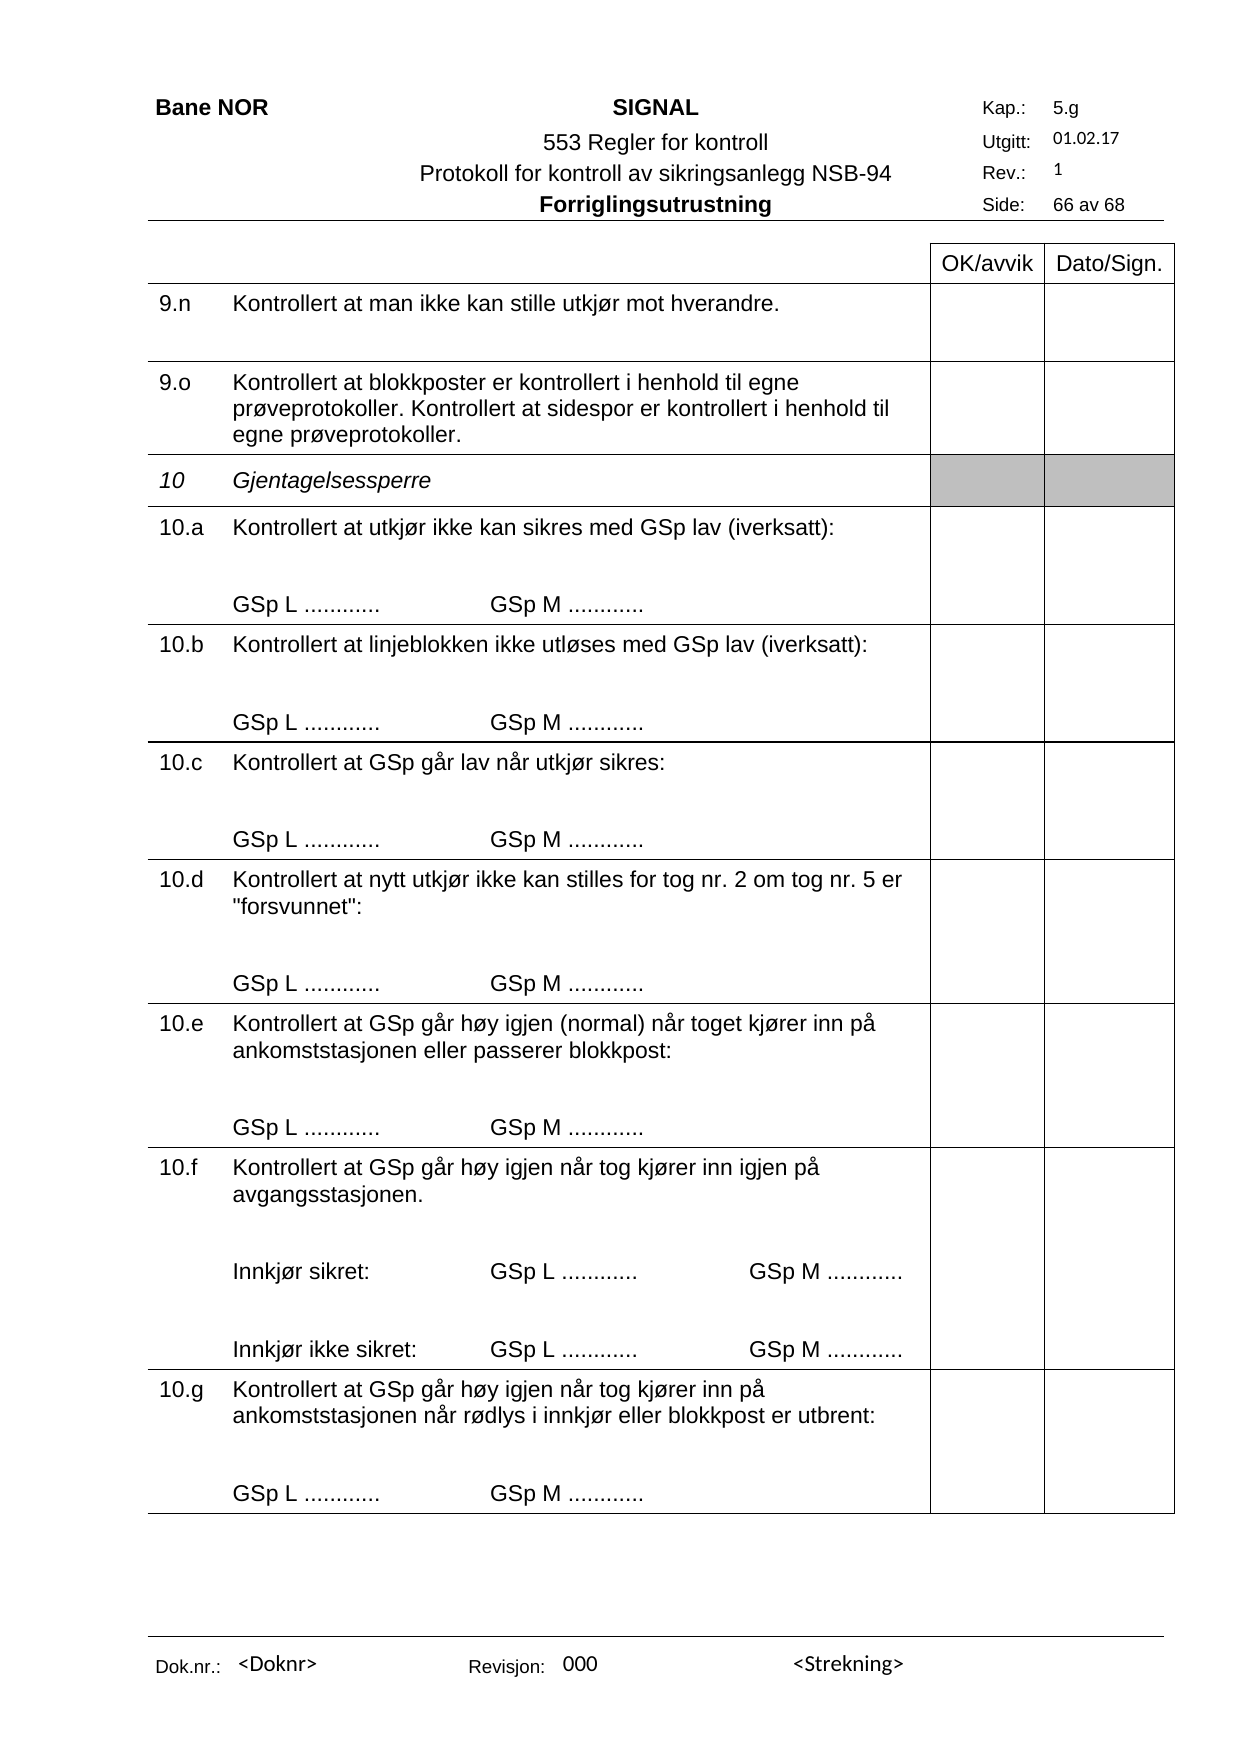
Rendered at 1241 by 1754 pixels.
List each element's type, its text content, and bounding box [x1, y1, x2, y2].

table_cell [931, 455, 1044, 506]
table_cell [931, 507, 1044, 624]
table_cell Kontrollert at man ikke kan stille utkjør mot hverandre. [221, 284, 930, 361]
table_cell [1045, 507, 1174, 624]
table_cell [931, 860, 1044, 1003]
table_cell [931, 1148, 1044, 1368]
table_header Dato/Sign. [1045, 244, 1174, 282]
table_cell 10.c [148, 743, 221, 859]
table_cell [1045, 362, 1174, 454]
table_cell Kontrollert at GSp går høy igjen når tog kjører inn igjen på avgangsstasjonen. Innkjør sikret: GSp L ............ GSp M ............ Innkjør ikke sikret: GSp L ............ GSp M ............ [221, 1148, 930, 1368]
table_cell [1045, 284, 1174, 361]
table_cell Kontrollert at linjeblokken ikke utløses med GSp lav (iverksatt): GSp L ............ GSp M ............ [221, 625, 930, 741]
table_cell [931, 1370, 1044, 1512]
table_cell [1045, 625, 1174, 741]
table_cell 10 [148, 455, 221, 506]
table_header [148, 243, 221, 282]
table_cell Kontrollert at GSp går høy igjen (normal) når toget kjører inn på ankomststasjonen eller passerer blokkpost: GSp L ............ GSp M ............ [221, 1004, 930, 1147]
table_cell Kontrollert at blokkposter er kontrollert i henhold til egne prøveprotokoller. Kontrollert at sidespor er kontrollert i henhold til egne prøveprotokoller. [221, 362, 930, 454]
table_header [221, 243, 930, 282]
table_cell [931, 743, 1044, 859]
table_cell 10.f [148, 1148, 221, 1368]
table_cell [1045, 860, 1174, 1003]
table_cell [1045, 1004, 1174, 1147]
table_cell Gjentagelsessperre [221, 455, 930, 506]
table_cell Kontrollert at nytt utkjør ikke kan stilles for tog nr. 2 om tog nr. 5 er "forsvunnet": GSp L ............ GSp M ............ [221, 860, 930, 1003]
table_cell 10.g [148, 1370, 221, 1512]
table_cell [931, 284, 1044, 361]
table_cell [1045, 455, 1174, 506]
table_cell 9.o [148, 362, 221, 454]
table_cell [1045, 1148, 1174, 1368]
table_cell [1045, 743, 1174, 859]
table_cell 10.b [148, 625, 221, 741]
table_cell [931, 1004, 1044, 1147]
table_cell 10.a [148, 507, 221, 624]
table_cell [931, 625, 1044, 741]
table_cell Kontrollert at utkjør ikke kan sikres med GSp lav (iverksatt): GSp L ............ GSp M ............ [221, 507, 930, 624]
table_cell Kontrollert at GSp går høy igjen når tog kjører inn på ankomststasjonen når rødlys i innkjør eller blokkpost er utbrent: GSp L ............ GSp M ............ [221, 1370, 930, 1512]
table_cell 10.e [148, 1004, 221, 1147]
table_cell [1045, 1370, 1174, 1512]
table_cell Kontrollert at GSp går lav når utkjør sikres: GSp L ............ GSp M ............ [221, 743, 930, 859]
table_cell 9.n [148, 284, 221, 361]
table_cell [931, 362, 1044, 454]
table_cell 10.d [148, 860, 221, 1003]
table_header OK/avvik [931, 244, 1044, 282]
